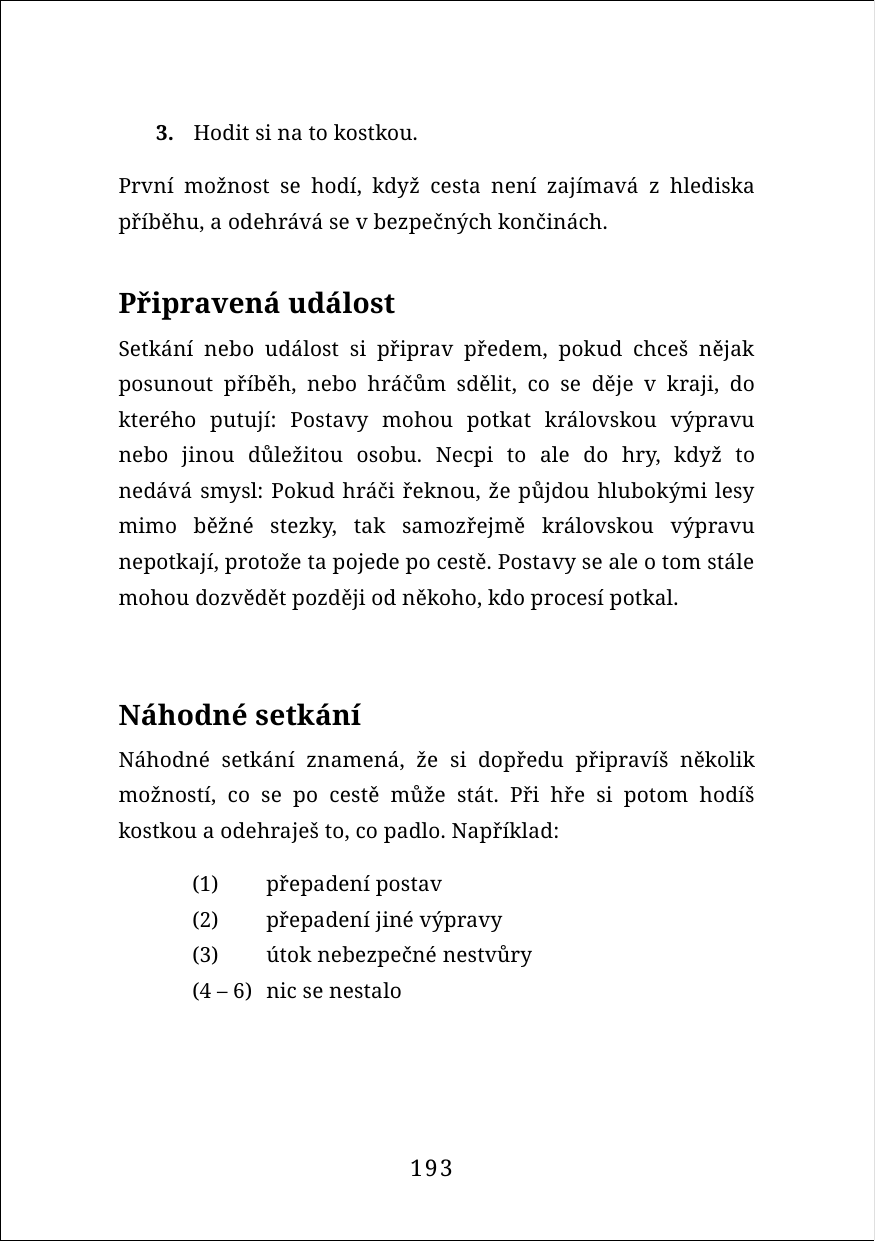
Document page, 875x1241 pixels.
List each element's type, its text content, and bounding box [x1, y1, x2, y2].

text Náhodné setkání znamená, že si dopředu připravíš několik možností, co se po cestě může stát. Při hře si potom hodíš kostkou a odehraješ to, co padlo. Například: [118, 745, 756, 844]
text Setkání nebo událost si připrav předem, pokud chceš nějak posunout příběh, nebo hráčům sdělit, co se děje v kraji, do kterého putují: Postavy mohou potkat královskou výpravu nebo jinou důležitou osobu. Necpi to ale do hry, když to nedává smysl: Pokud hráči řeknou, že půjdou hlubokými lesy mimo běžné stezky, tak samozřejmě královskou výpravu nepotkají, protože ta pojede po cestě. Postavy se ale o tom stále mohou dozvědět později od někoho, kdo procesí potkal. [118, 334, 756, 647]
text (1) přepadení postav (2) přepadení jiné výpravy (3) útok nebezpečné nestvůry (4 – 6) nic se nestalo [192, 869, 756, 1004]
text První možnost se hodí, když cesta není zajímavá z hlediska příběhu, a odehrává se v bezpečných končinách. [118, 171, 756, 235]
subtitle Náhodné setkání [118, 695, 756, 733]
subtitle Připravená událost [118, 284, 756, 322]
list Hodit si na to kostkou. [156, 118, 756, 147]
